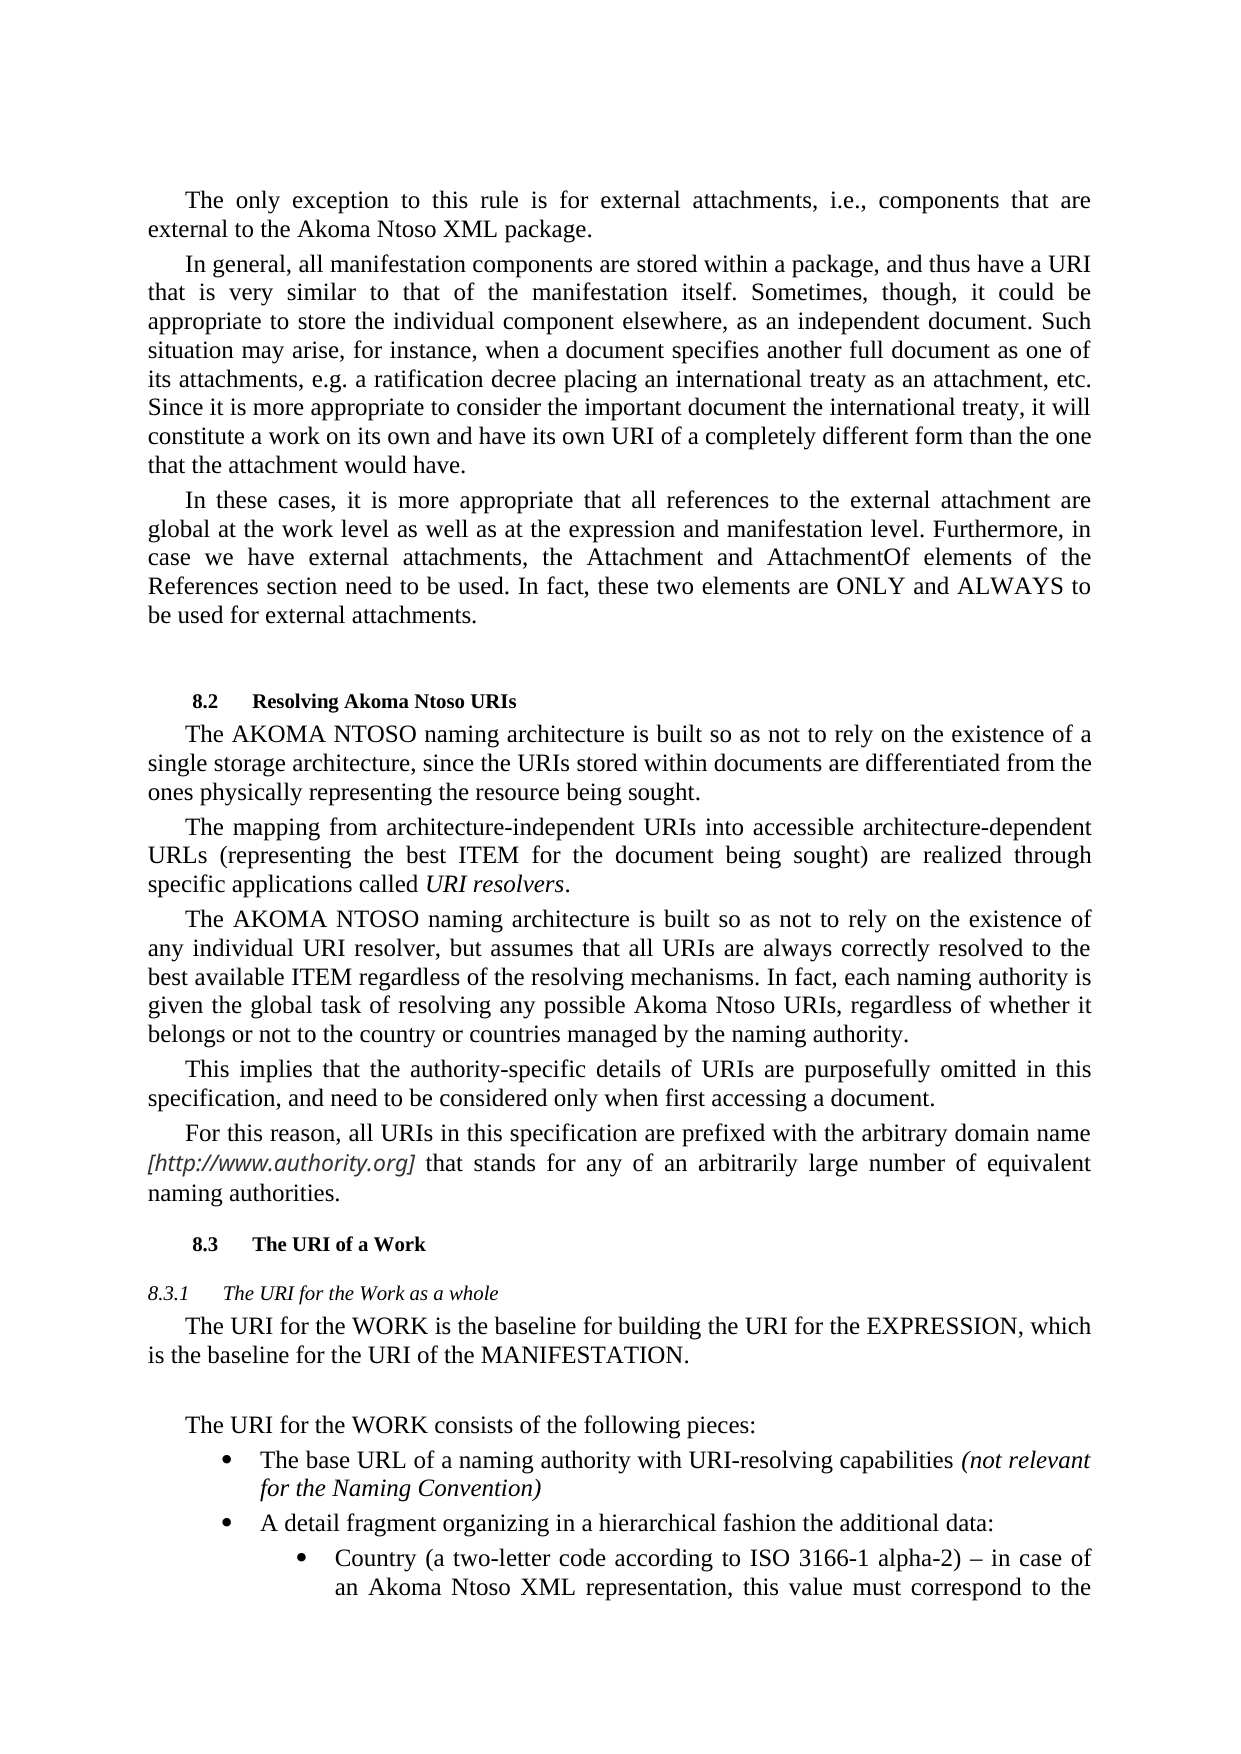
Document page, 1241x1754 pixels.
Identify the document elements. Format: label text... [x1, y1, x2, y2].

text The URI for the WORK consists of the following pieces: [185, 1410, 1092, 1438]
subtitle The URI of a Work [192, 1232, 1092, 1256]
text The AKOMA NTOSO naming architecture is built so as not to rely on the existence of any individual URI resolver, but assumes that all URIs are always correctly resolved to the best available ITEM regardless of the resolving mechanisms. In fact, each naming authority is given the global task of resolving any possible Akoma Ntoso URIs, regardless of whether it belongs or not to the country or countries managed by the naming authority. [148, 904, 1092, 1048]
list Country (a two-letter code according to ISO 3166-1 alpha-2) – in case of an Akoma Ntoso XML representation, this value must correspond to the [297, 1543, 1092, 1601]
text The mapping from architecture-independent URIs into accessible architecture-dependent URLs (representing the best ITEM for the document being sought) are realized through specific applications called URI resolvers. [148, 812, 1092, 898]
subtitle Resolving Akoma Ntoso URIs [192, 689, 1092, 713]
subtitle The URI for the Work as a whole [148, 1281, 1092, 1305]
text In these cases, it is more appropriate that all references to the external attachment are global at the work level as well as at the expression and manifestation level. Furthermore, in case we have external attachments, the Attachment and AttachmentOf elements of the References section need to be used. In fact, these two elements are ONLY and ALWAYS to be used for external attachments. [148, 485, 1092, 629]
text This implies that the authority-specific details of URIs are purposefully omitted in this specification, and need to be considered only when first accessing a document. [148, 1054, 1092, 1112]
text The URI for the WORK is the baseline for building the URI for the EXPRESSION, which is the baseline for the URI of the MANIFESTATION. [148, 1311, 1092, 1368]
text The AKOMA NTOSO naming architecture is built so as not to rely on the existence of a single storage architecture, since the URIs stored within documents are differentiated from the ones physically representing the resource being sought. [148, 719, 1092, 805]
text For this reason, all URIs in this specification are prefixed with the arbitrary domain name [http://www.authority.org] that stands for any of an arbitrarily large number of equivalent naming authorities. [148, 1118, 1092, 1207]
list The base URL of a naming authority with URI-resolving capabilities (not relevant for the Naming Convention) [222, 1445, 1092, 1502]
text In general, all manifestation components are stored within a package, and thus have a URI that is very similar to that of the manifestation itself. Sometimes, though, it could be appropriate to store the individual component elsewhere, as an independent document. Such situation may arise, for instance, when a document specifies another full document as one of its attachments, e.g. a ratification decree placing an international treaty as an attachment, etc. Since it is more appropriate to consider the important document the international treaty, it will constitute a work on its own and have its own URI of a completely different form than the one that the attachment would have. [148, 249, 1092, 479]
list A detail fragment organizing in a hierarchical fashion the additional data: [222, 1508, 1092, 1537]
text The only exception to this rule is for external attachments, i.e., components that are external to the Akoma Ntoso XML package. [148, 185, 1092, 242]
